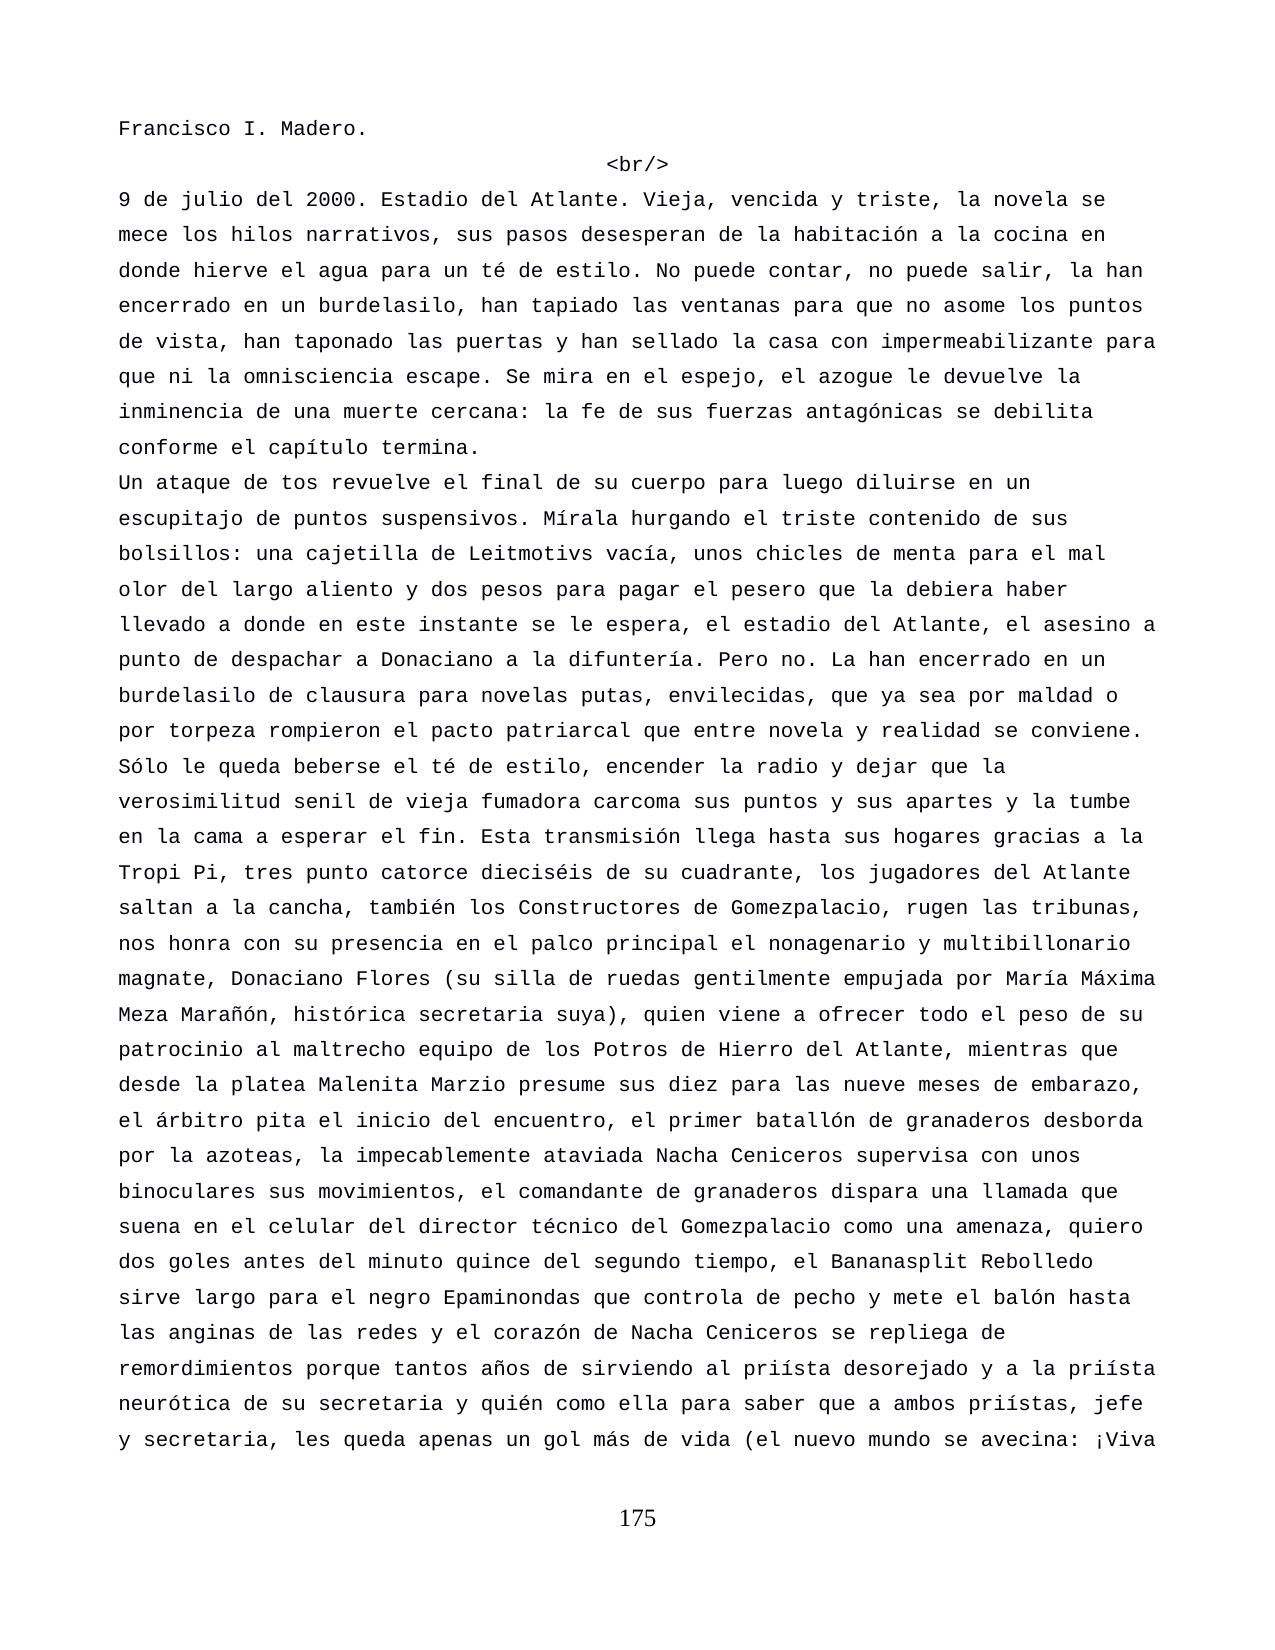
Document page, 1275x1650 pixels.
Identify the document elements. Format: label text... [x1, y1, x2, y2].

text 9 de julio del 2000. Estadio del Atlante. Vieja, vencida y triste, la novela se mece los hilos narrativos, sus pasos desesperan de la habitación a la cocina en donde hierve el agua para un té de estilo. No puede contar, no puede salir, la han encerrado en un burdelasilo, han tapiado las ventanas para que no asome los puntos de vista, han taponado las puertas y han sellado la casa con impermeabilizante para que ni la omnisciencia escape. Se mira en el espejo, el azogue le devuelve la inminencia de una muerte cercana: la fe de sus fuerzas antagónicas se debilita conforme el capítulo termina. [118, 189, 1157, 461]
text <br/> [118, 153, 1157, 177]
text Un ataque de tos revuelve el final de su cuerpo para luego diluirse en un escupitajo de puntos suspensivos. Mírala hurgando el triste contenido de sus bolsillos: una cajetilla de Leitmotivs vacía, unos chicles de menta para el mal olor del largo aliento y dos pesos para pagar el pesero que la debiera haber llevado a donde en este instante se le espera, el estadio del Atlante, el asesino a punto de despachar a Donaciano a la difuntería. Pero no. La han encerrado en un burdelasilo de clausura para novelas putas, envilecidas, que ya sea por maldad o por torpeza rompieron el pacto patriarcal que entre novela y realidad se conviene. Sólo le queda beberse el té de estilo, encender la radio y dejar que la verosimilitud senil de vieja fumadora carcoma sus puntos y sus apartes y la tumbe en la cama a esperar el fin. Esta transmisión llega hasta sus hogares gracias a la Tropi Pi, tres punto catorce dieciséis de su cuadrante, los jugadores del Atlante saltan a la cancha, también los Constructores de Gomezpalacio, rugen las tribunas, nos honra con su presencia en el palco principal el nonagenario y multibillonario magnate, Donaciano Flores (su silla de ruedas gentilmente empujada por María Máxima Meza Marañón, histórica secretaria suya), quien viene a ofrecer todo el peso de su patrocinio al maltrecho equipo de los Potros de Hierro del Atlante, mientras que desde la platea Malenita Marzio presume sus diez para las nueve meses de embarazo, el árbitro pita el inicio del encuentro, el primer batallón de granaderos desborda por la azoteas, la impecablemente ataviada Nacha Ceniceros supervisa con unos binoculares sus movimientos, el comandante de granaderos dispara una llamada que suena en el celular del director técnico del Gomezpalacio como una amenaza, quiero dos goles antes del minuto quince del segundo tiempo, el Bananasplit Rebolledo sirve largo para el negro Epaminondas que controla de pecho y mete el balón hasta las anginas de las redes y el corazón de Nacha Ceniceros se repliega de remordimientos porque tantos años de sirviendo al priísta desorejado y a la priísta neurótica de su secretaria y quién como ella para saber que a ambos priístas, jefe y secretaria, les queda apenas un gol más de vida (el nuevo mundo se avecina: ¡Viva [118, 472, 1157, 1452]
text Francisco I. Madero. [118, 118, 1157, 142]
